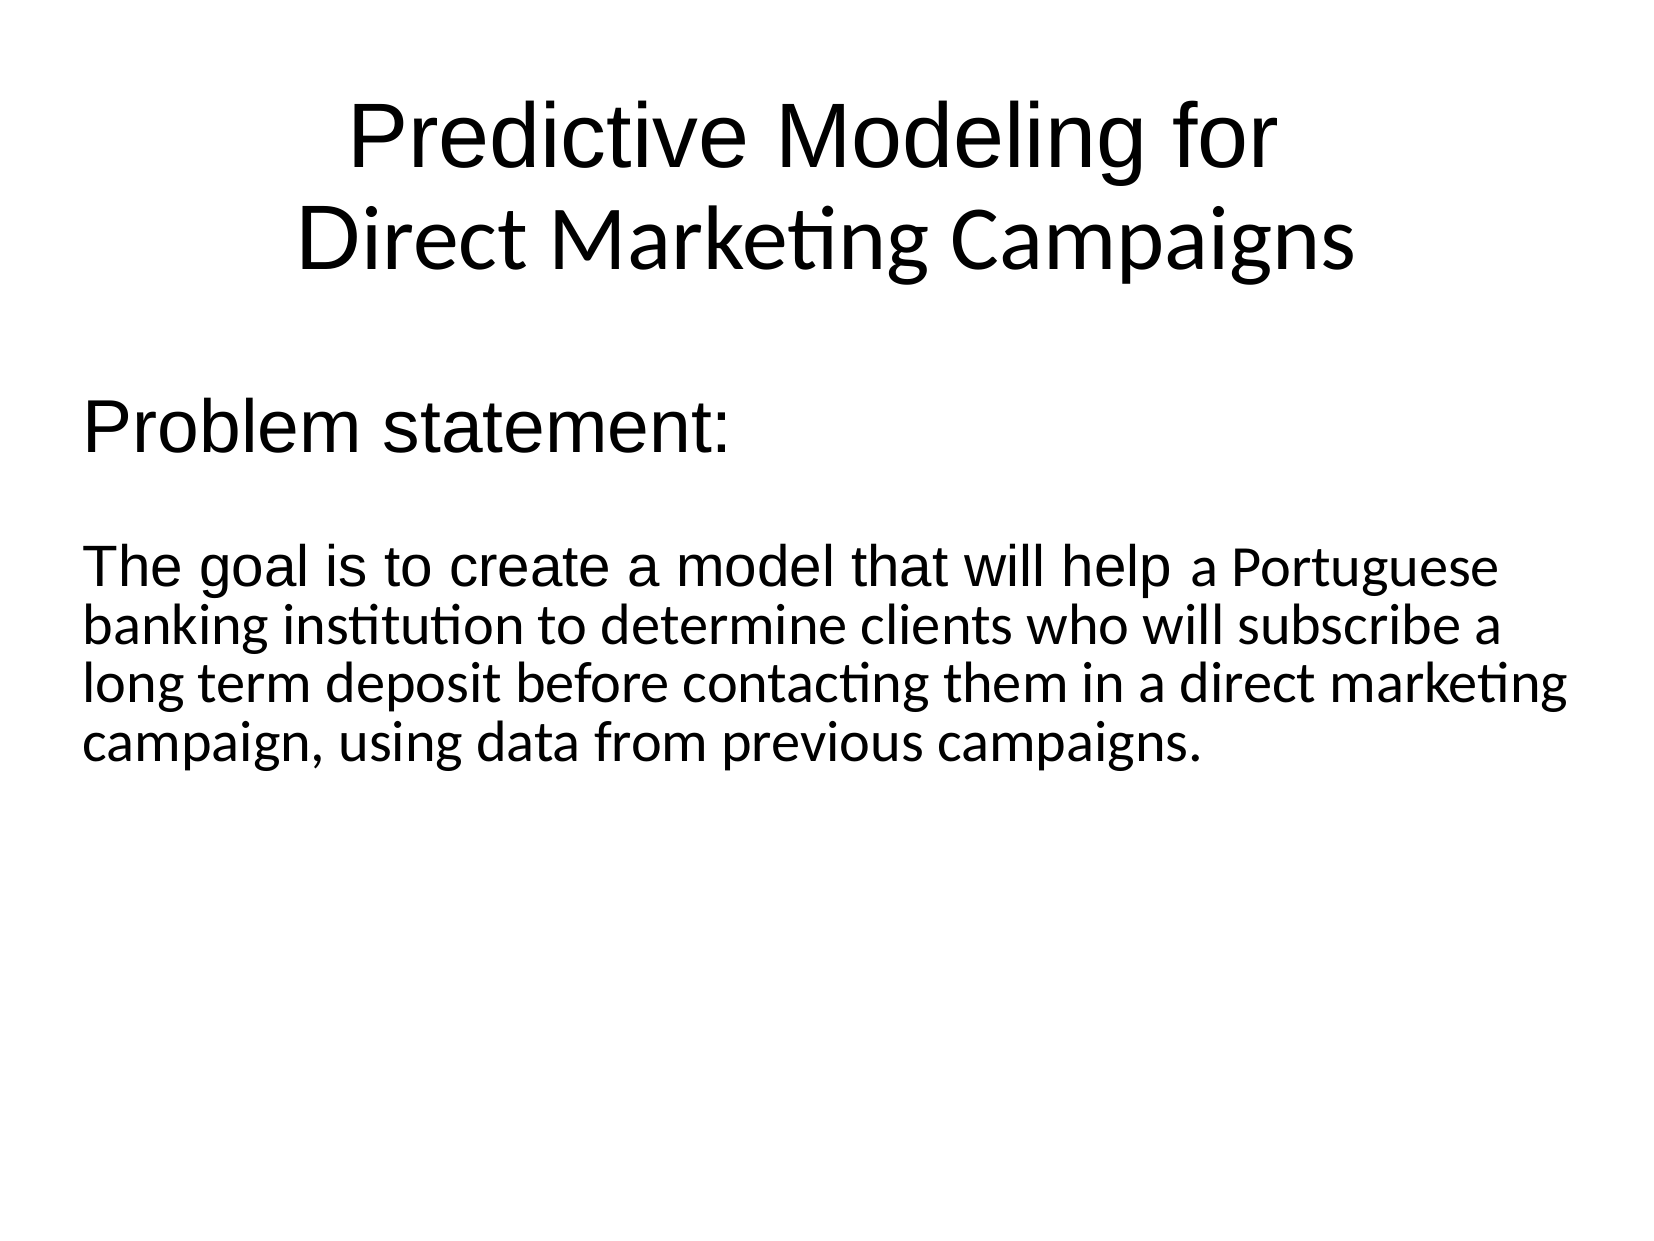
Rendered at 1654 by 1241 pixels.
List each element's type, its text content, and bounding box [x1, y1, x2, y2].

title Predictive Modeling for Direct Marketing Campaigns [82, 15, 1571, 362]
subtitle Problem statement: The goal is to create a model that will help a Portuguese banking institution to determine clients who will subscribe a long term deposit before contacting them in a direct marketing campaign, using data from previous campaigns. [82, 384, 1571, 1209]
